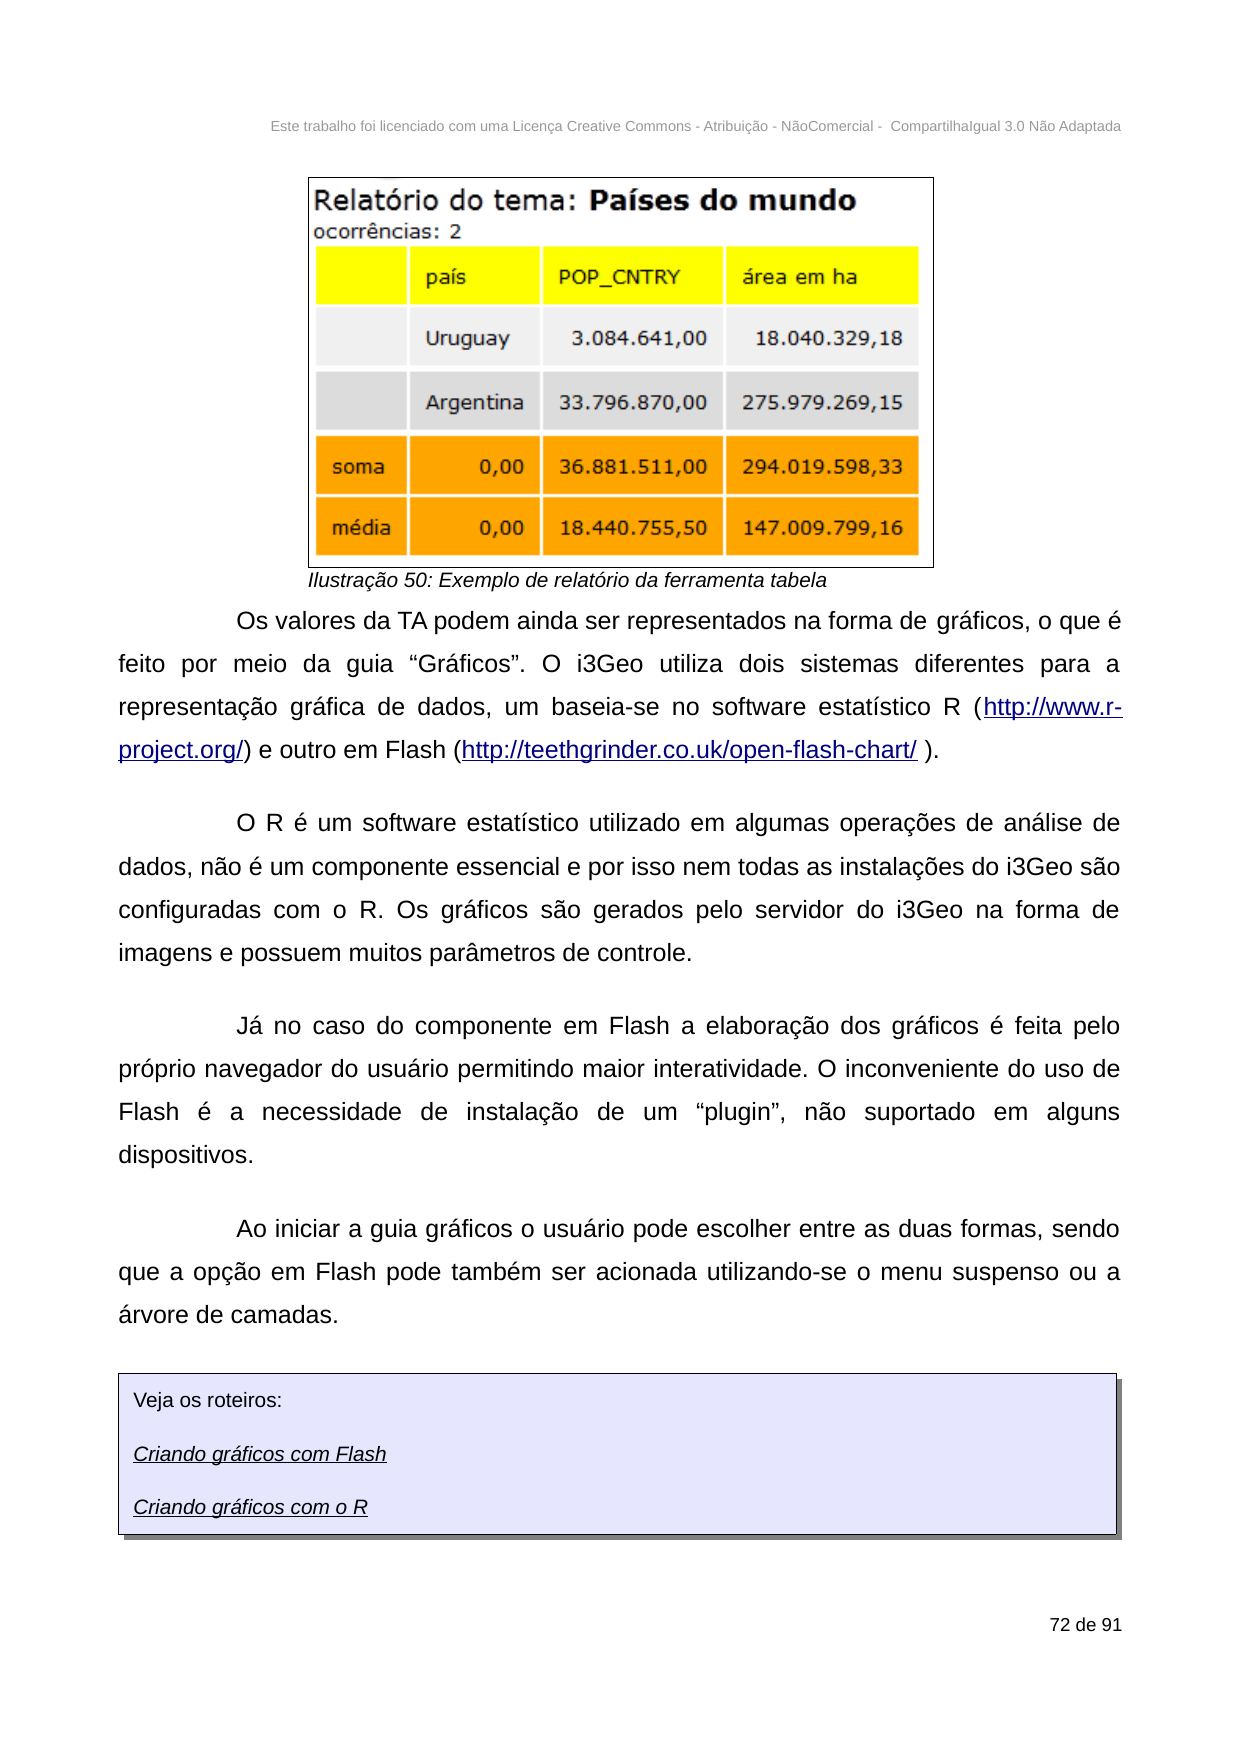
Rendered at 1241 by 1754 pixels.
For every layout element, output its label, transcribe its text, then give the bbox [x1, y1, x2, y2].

text Veja os roteiros: [119, 1374, 1116, 1412]
picture [309, 178, 933, 567]
text Já no caso do componente em Flash a elaboração dos gráficos é feita pelo próprio navegador do usuário permitindo maior interatividade. O inconveniente do uso de Flash é a necessidade de instalação de um “plugin”, não suportado em alguns dispositivos. [118, 1011, 1122, 1169]
text Criando gráficos com o R [119, 1480, 1116, 1534]
text O R é um software estatístico utilizado em algumas operações de análise de dados, não é um componente essencial e por isso nem todas as instalações do i3Geo são configuradas com o R. Os gráficos são gerados pelo servidor do i3Geo na forma de imagens e possuem muitos parâmetros de controle. [118, 808, 1122, 967]
text Os valores da TA podem ainda ser representados na forma de gráficos, o que é feito por meio da guia “Gráficos”. O i3Geo utiliza dois sistemas diferentes para a representação gráfica de dados, um baseia-se no software estatístico R (http://www.r-project.org/) e outro em Flash (http://teethgrinder.co.uk/open-flash-chart/ ). [118, 164, 1122, 764]
text Criando gráficos com Flash [119, 1427, 1116, 1465]
text Ilustração 50: Exemplo de relatório da ferramenta tabela [308, 568, 933, 591]
text Ao iniciar a guia gráficos o usuário pode escolher entre as duas formas, sendo que a opção em Flash pode também ser acionada utilizando-se o menu suspenso ou a árvore de camadas. [118, 1214, 1122, 1329]
